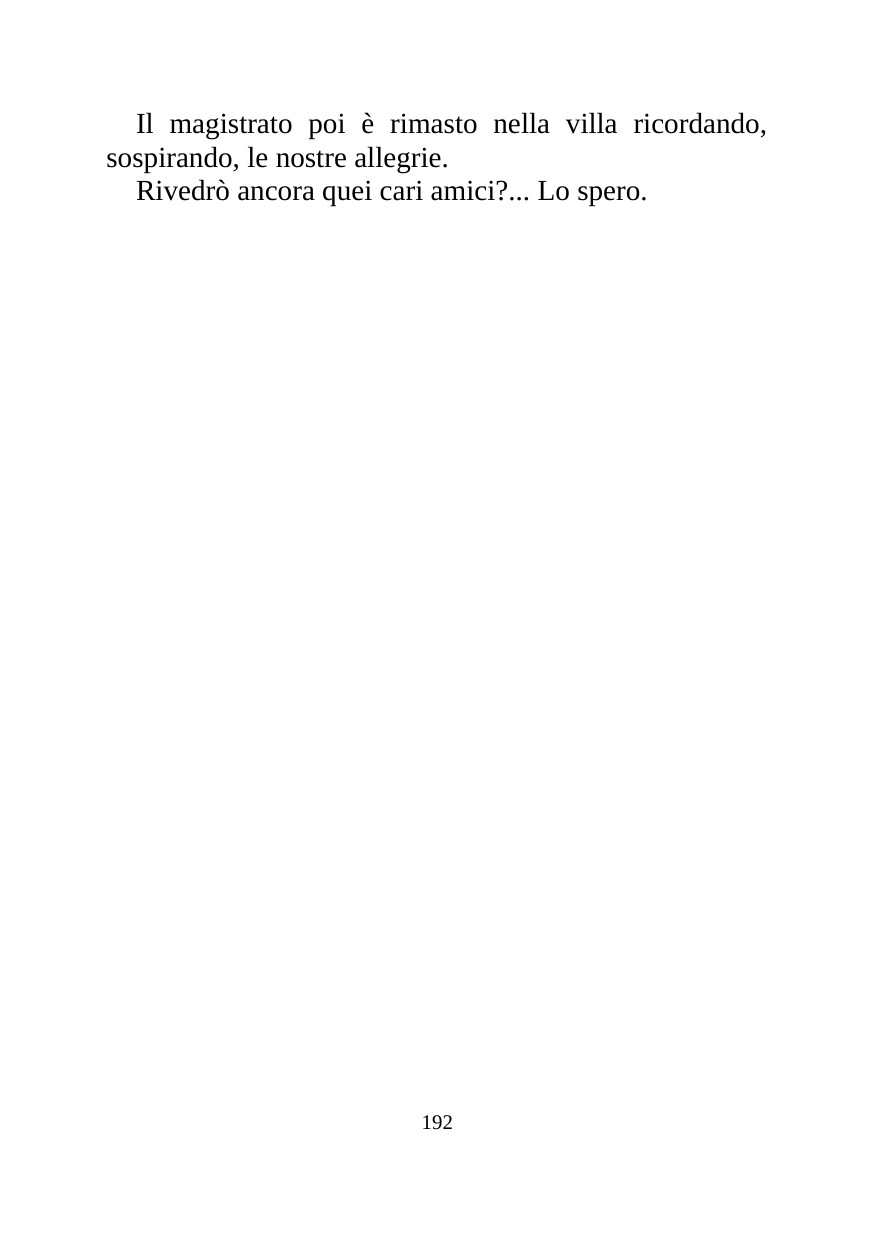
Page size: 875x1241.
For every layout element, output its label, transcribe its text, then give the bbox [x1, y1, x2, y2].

text Il magistrato poi è rimasto nella villa ricordando, sospirando, le nostre allegrie. [106, 106, 768, 173]
text Rivedrò ancora quei cari amici?... Lo spero. [106, 173, 768, 207]
